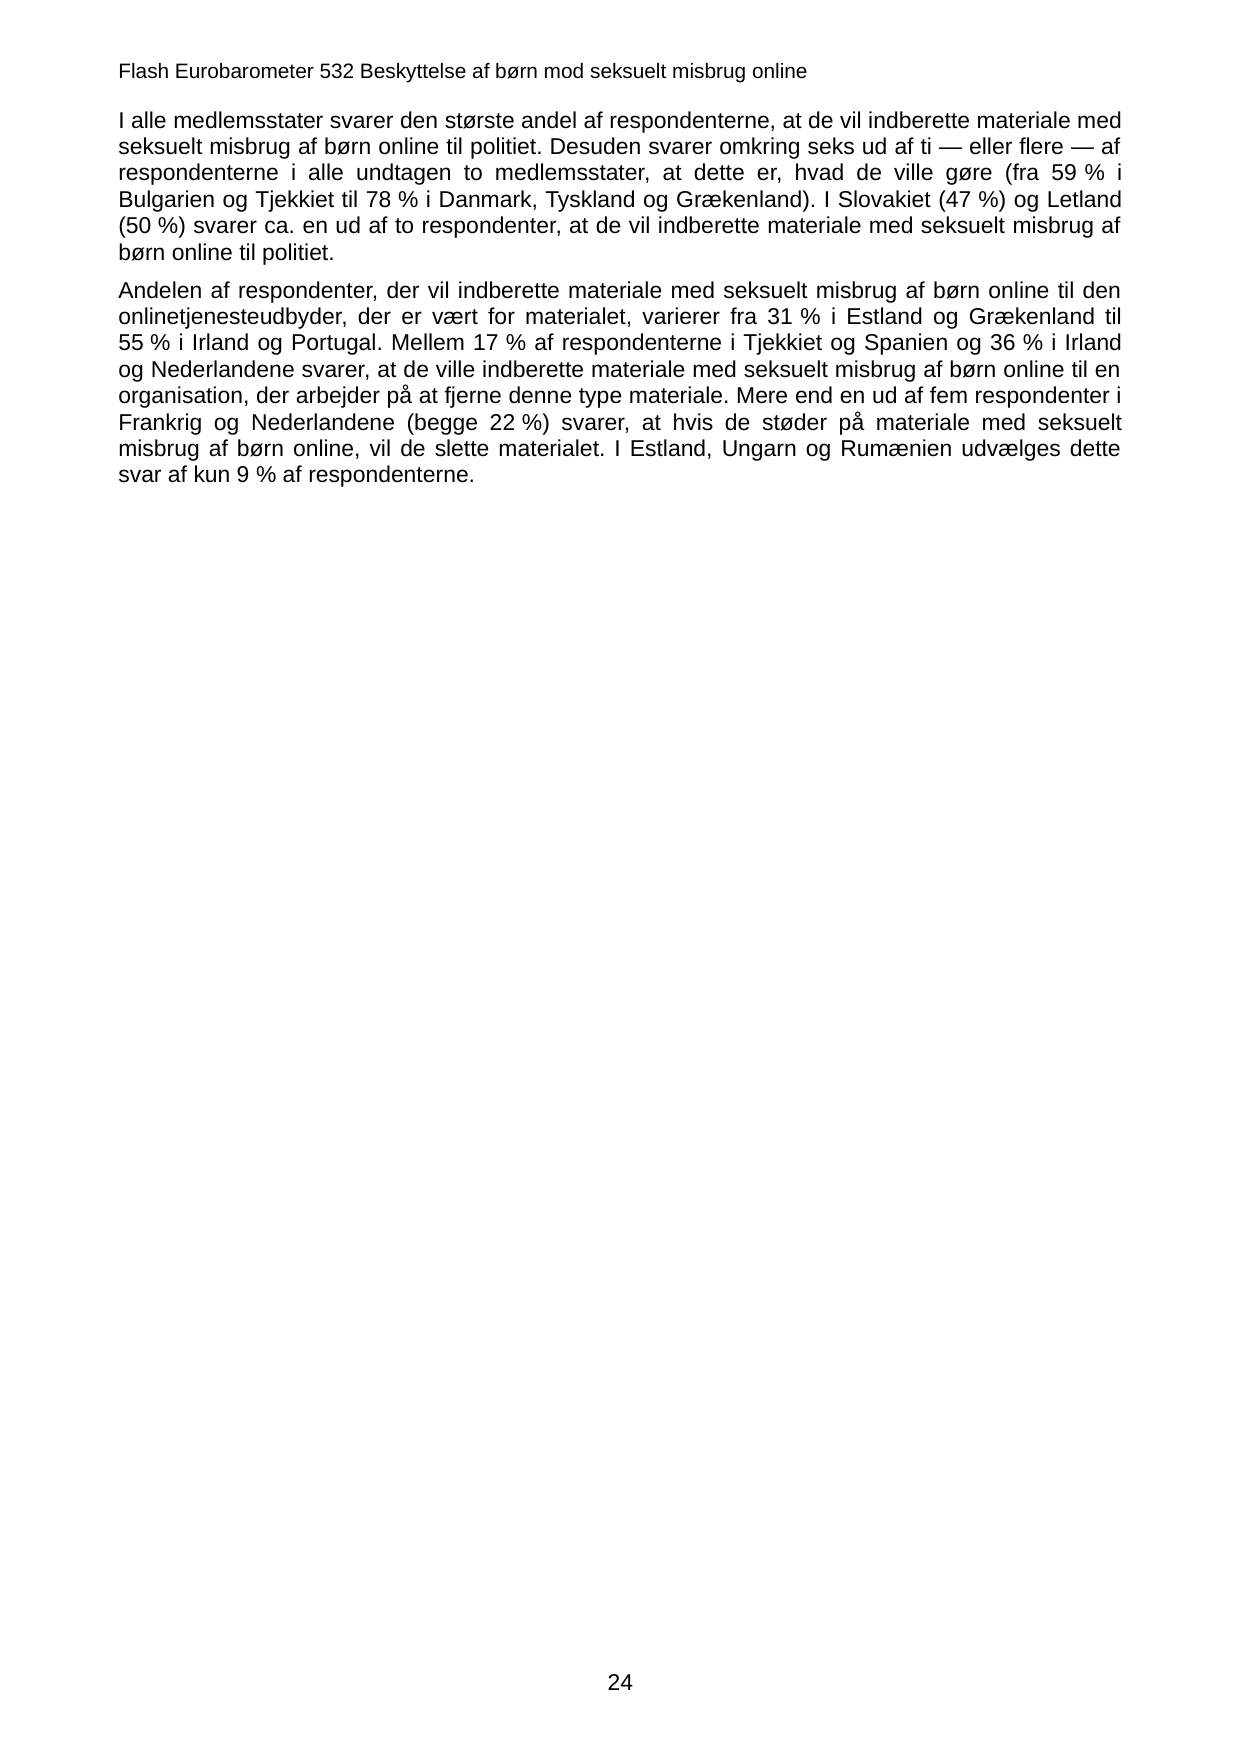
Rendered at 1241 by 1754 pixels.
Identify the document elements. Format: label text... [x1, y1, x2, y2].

text I alle medlemsstater svarer den største andel af respondenterne, at de vil indberette materiale med seksuelt misbrug af børn online til politiet. Desuden svarer omkring seks ud af ti — eller flere — af respondenterne i alle undtagen to medlemsstater, at dette er, hvad de ville gøre (fra 59 % i Bulgarien og Tjekkiet til 78 % i Danmark, Tyskland og Grækenland). I Slovakiet (47 %) og Letland (50 %) svarer ca. en ud af to respondenter, at de vil indberette materiale med seksuelt misbrug af børn online til politiet. [118, 107, 1122, 265]
text Andelen af respondenter, der vil indberette materiale med seksuelt misbrug af børn online til den onlinetjenesteudbyder, der er vært for materialet, varierer fra 31 % i Estland og Grækenland til 55 % i Irland og Portugal. Mellem 17 % af respondenterne i Tjekkiet og Spanien og 36 % i Irland og Nederlandene svarer, at de ville indberette materiale med seksuelt misbrug af børn online til en organisation, der arbejder på at fjerne denne type materiale. Mere end en ud af fem respondenter i Frankrig og Nederlandene (begge 22 %) svarer, at hvis de støder på materiale med seksuelt misbrug af børn online, vil de slette materialet. I Estland, Ungarn og Rumænien udvælges dette svar af kun 9 % af respondenterne. [118, 277, 1122, 487]
